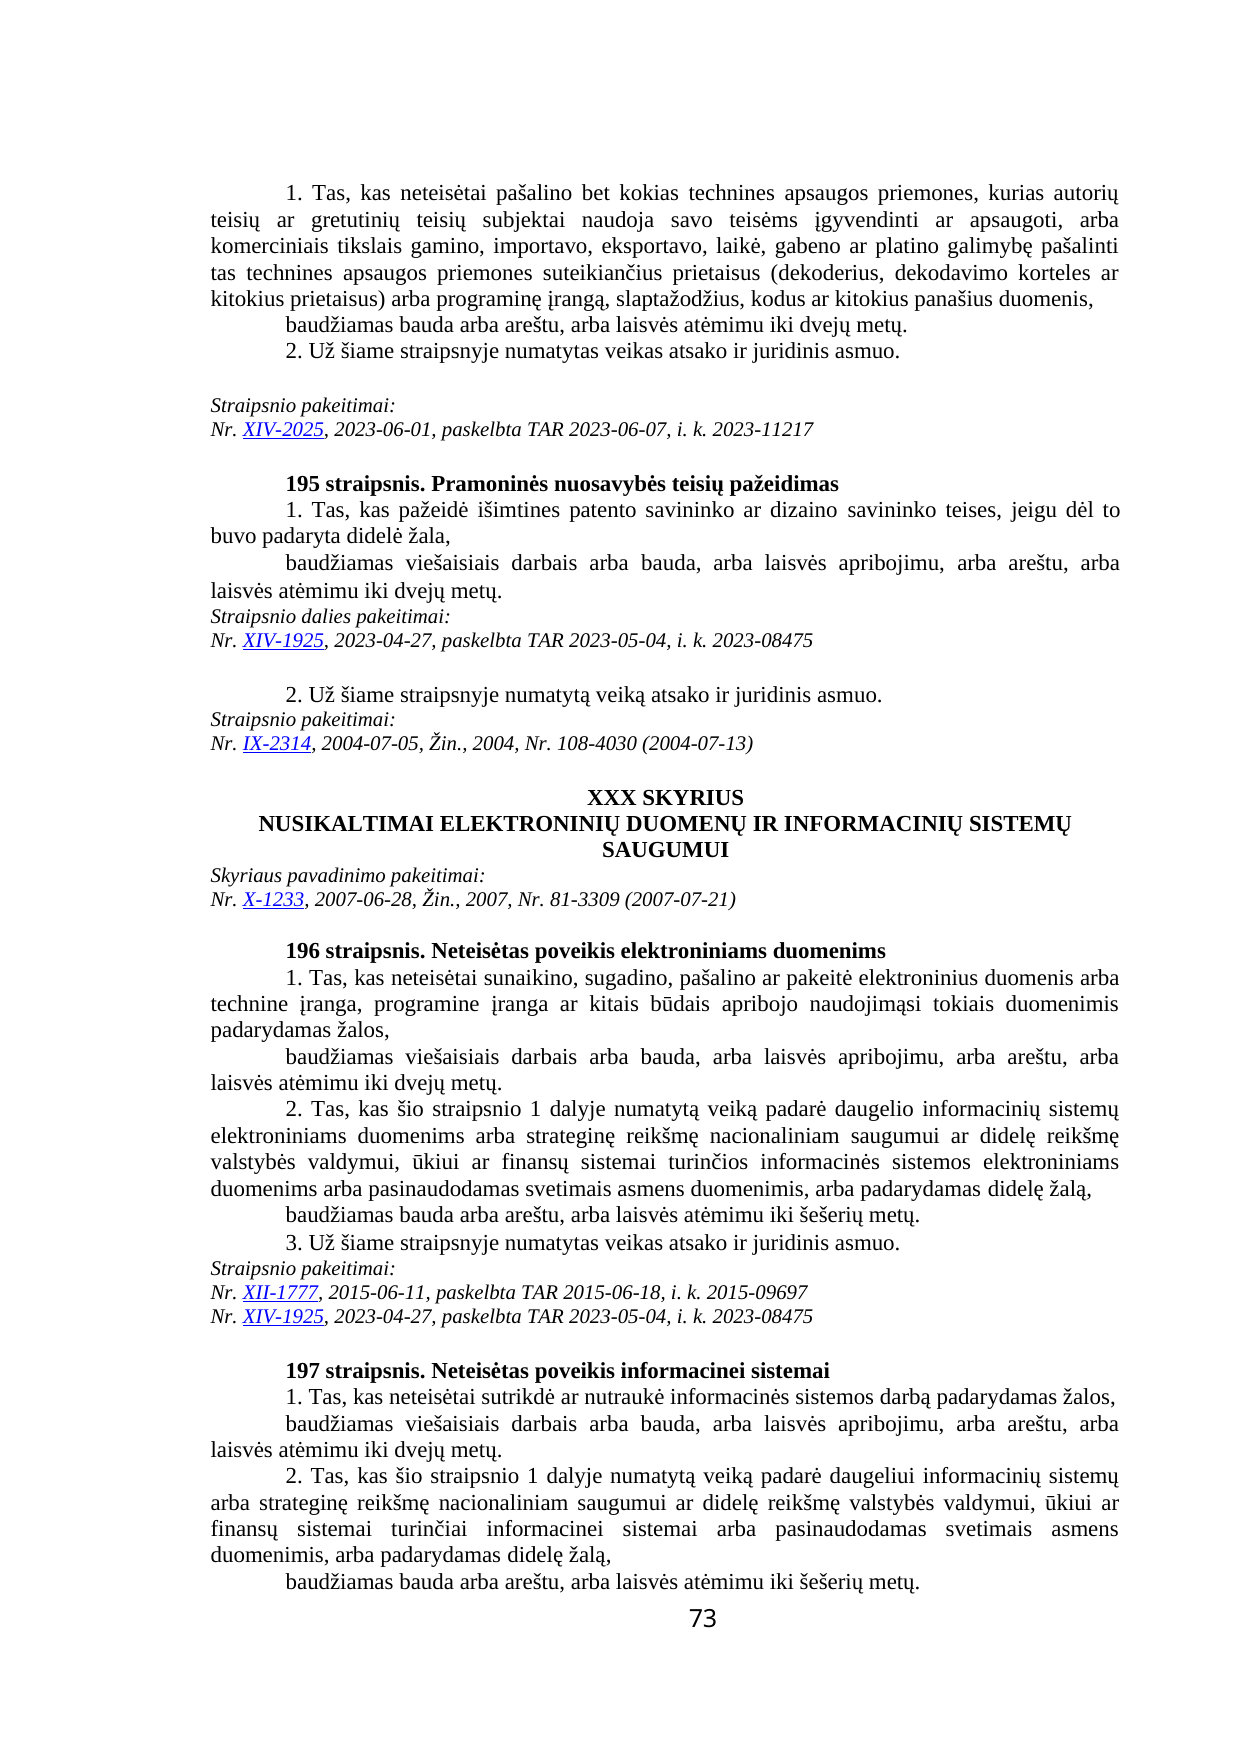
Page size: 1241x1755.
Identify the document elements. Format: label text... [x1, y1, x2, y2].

text 3. Už šiame straipsnyje numatytas veikas atsako ir juridinis asmuo. [210, 1227, 1120, 1256]
text 2. Už šiame straipsnyje numatytą veiką atsako ir juridinis asmuo. [210, 681, 1120, 707]
text 1. Tas, kas neteisėtai sunaikino, sugadino, pašalino ar pakeitė elektroninius duomenis arba technine įranga, programine įranga ar kitais būdais apribojo naudojimąsi tokiais duomenimis padarydamas žalos, [210, 964, 1120, 1043]
text Nr. XIV-1925, 2023-04-27, paskelbta TAR 2023-05-04, i. k. 2023-08475 [210, 1304, 1120, 1328]
text baudžiamas bauda arba areštu, arba laisvės atėmimu iki šešerių metų. [210, 1201, 1120, 1227]
text Straipsnio pakeitimai: [210, 393, 1120, 417]
text 1. Tas, kas neteisėtai pašalino bet kokias technines apsaugos priemones, kurias autorių teisių ar gretutinių teisių subjektai naudoja savo teisėms įgyvendinti ar apsaugoti, arba komerciniais tikslais gamino, importavo, eksportavo, laikė, gabeno ar platino galimybę pašalinti tas technines apsaugos priemones suteikiančius prietaisus (dekoderius, dekodavimo korteles ar kitokius prietaisus) arba programinę įrangą, slaptažodžius, kodus ar kitokius panašius duomenis, [210, 179, 1120, 311]
text Straipsnio pakeitimai: [210, 707, 1120, 731]
text Nr. X-1233, 2007-06-28, Žin., 2007, Nr. 81-3309 (2007-07-21) [210, 887, 1120, 911]
text 1. Tas, kas pažeidė išimtines patento savininko ar dizaino savininko teises, jeigu dėl to buvo padaryta didelė žala, [210, 496, 1120, 549]
text baudžiamas viešaisiais darbais arba bauda, arba laisvės apribojimu, arba areštu, arba laisvės atėmimu iki dvejų metų. [210, 549, 1120, 604]
text Skyriaus pavadinimo pakeitimai: [210, 863, 1120, 887]
text 2. Tas, kas šio straipsnio 1 dalyje numatytą veiką padarė daugelio informacinių sistemų elektroniniams duomenims arba strateginę reikšmę nacionaliniam saugumui ar didelę reikšmę valstybės valdymui, ūkiui ar finansų sistemai turinčios informacinės sistemos elektroniniams duomenims arba pasinaudodamas svetimais asmens duomenimis, arba padarydamas didelę žalą, [210, 1096, 1120, 1201]
text baudžiamas viešaisiais darbais arba bauda, arba laisvės apribojimu, arba areštu, arba laisvės atėmimu iki dvejų metų. [210, 1043, 1120, 1096]
text 2. Tas, kas šio straipsnio 1 dalyje numatytą veiką padarė daugeliui informacinių sistemų arba strateginę reikšmę nacionaliniam saugumui ar didelę reikšmę valstybės valdymui, ūkiui ar finansų sistemai turinčiai informacinei sistemai arba pasinaudodamas svetimais asmens duomenimis, arba padarydamas didelę žalą, [210, 1462, 1120, 1568]
text baudžiamas viešaisiais darbais arba bauda, arba laisvės apribojimu, arba areštu, arba laisvės atėmimu iki dvejų metų. [210, 1410, 1120, 1462]
text NUSIKALTIMAI ELEKTRONINIŲ DUOMENŲ IR INFORMACINIŲ SISTEMŲ SAUGUMUI [210, 810, 1120, 863]
text Straipsnio pakeitimai: [210, 1256, 1120, 1280]
text 1. Tas, kas neteisėtai sutrikdė ar nutraukė informacinės sistemos darbą padarydamas žalos, [210, 1383, 1120, 1410]
text baudžiamas bauda arba areštu, arba laisvės atėmimu iki šešerių metų. [210, 1568, 1120, 1594]
text Nr. XIV-2025, 2023-06-01, paskelbta TAR 2023-06-07, i. k. 2023-11217 [210, 417, 1120, 441]
text baudžiamas bauda arba areštu, arba laisvės atėmimu iki dvejų metų. [210, 311, 1120, 338]
text 197 straipsnis. Neteisėtas poveikis informacinei sistemai [210, 1357, 1120, 1383]
text 2. Už šiame straipsnyje numatytas veikas atsako ir juridinis asmuo. [210, 338, 1120, 364]
text 196 straipsnis. Neteisėtas poveikis elektroniniams duomenims [210, 937, 1120, 964]
text 195 straipsnis. Pramoninės nuosavybės teisių pažeidimas [210, 469, 1120, 496]
text Straipsnio dalies pakeitimai: [210, 604, 1120, 628]
text Nr. XIV-1925, 2023-04-27, paskelbta TAR 2023-05-04, i. k. 2023-08475 [210, 628, 1120, 652]
text Nr. IX-2314, 2004-07-05, Žin., 2004, Nr. 108-4030 (2004-07-13) [210, 731, 1120, 755]
text Nr. XII-1777, 2015-06-11, paskelbta TAR 2015-06-18, i. k. 2015-09697 [210, 1280, 1120, 1304]
text XXX SKYRIUS [210, 784, 1120, 810]
